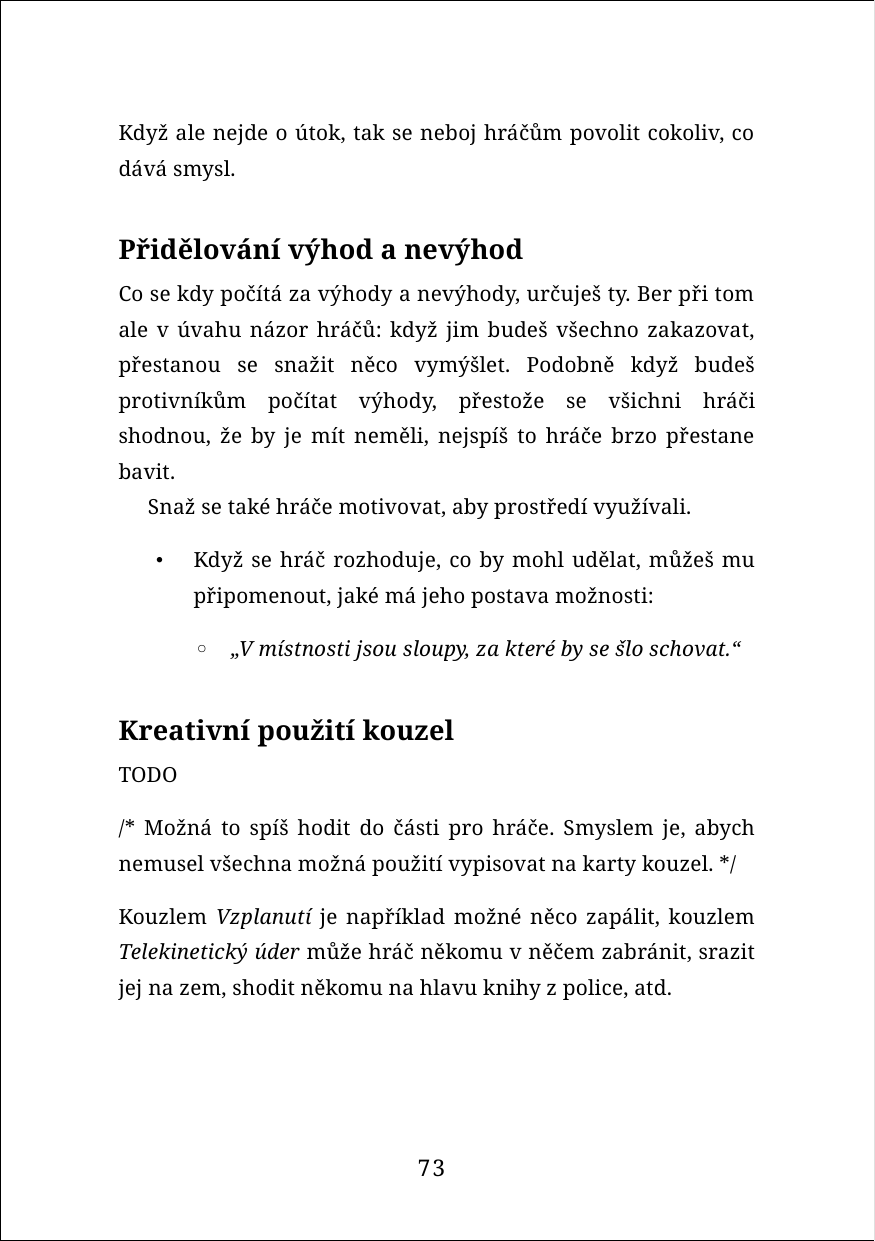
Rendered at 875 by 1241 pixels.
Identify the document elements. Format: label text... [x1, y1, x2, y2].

subtitle Přidělování výhod a nevýhod [118, 231, 756, 267]
subtitle Kreativní použití kouzel [118, 711, 756, 748]
text /* Možná to spíš hodit do části pro hráče. Smyslem je, abych nemusel všechna možná použití vypisovat na karty kouzel. */ [118, 813, 756, 877]
text Když ale nejde o útok, tak se neboj hráčům povolit cokoliv, co dává smysl. [118, 118, 756, 182]
text Kouzlem Vzplanutí je například možné něco zapálit, kouzlem Telekinetický úder může hráč někomu v něčem zabránit, srazit jej na zem, shodit někomu na hlavu knihy z police, atd. [118, 902, 756, 1001]
text TODO [118, 760, 756, 788]
list Když se hráč rozhoduje, co by mohl udělat, můžeš mu připomenout, jaké má jeho postava možnosti: [156, 546, 756, 609]
text Co se kdy počítá za výhody a nevýhody, určuješ ty. Ber při tom ale v úvahu názor hráčů: když jim budeš všechno zakazovat, přestanou se snažit něco vymýšlet. Podobně když budeš protivníkům počítat výhody, přestože se všichni hráči shodnou, že by je mít neměli, nejspíš to hráče brzo přestane bavit. Snaž se také hráče motivovat, aby prostředí využívali. [118, 279, 756, 521]
list „V místnosti jsou sloupy, za které by se šlo schovat.“ [193, 634, 756, 663]
